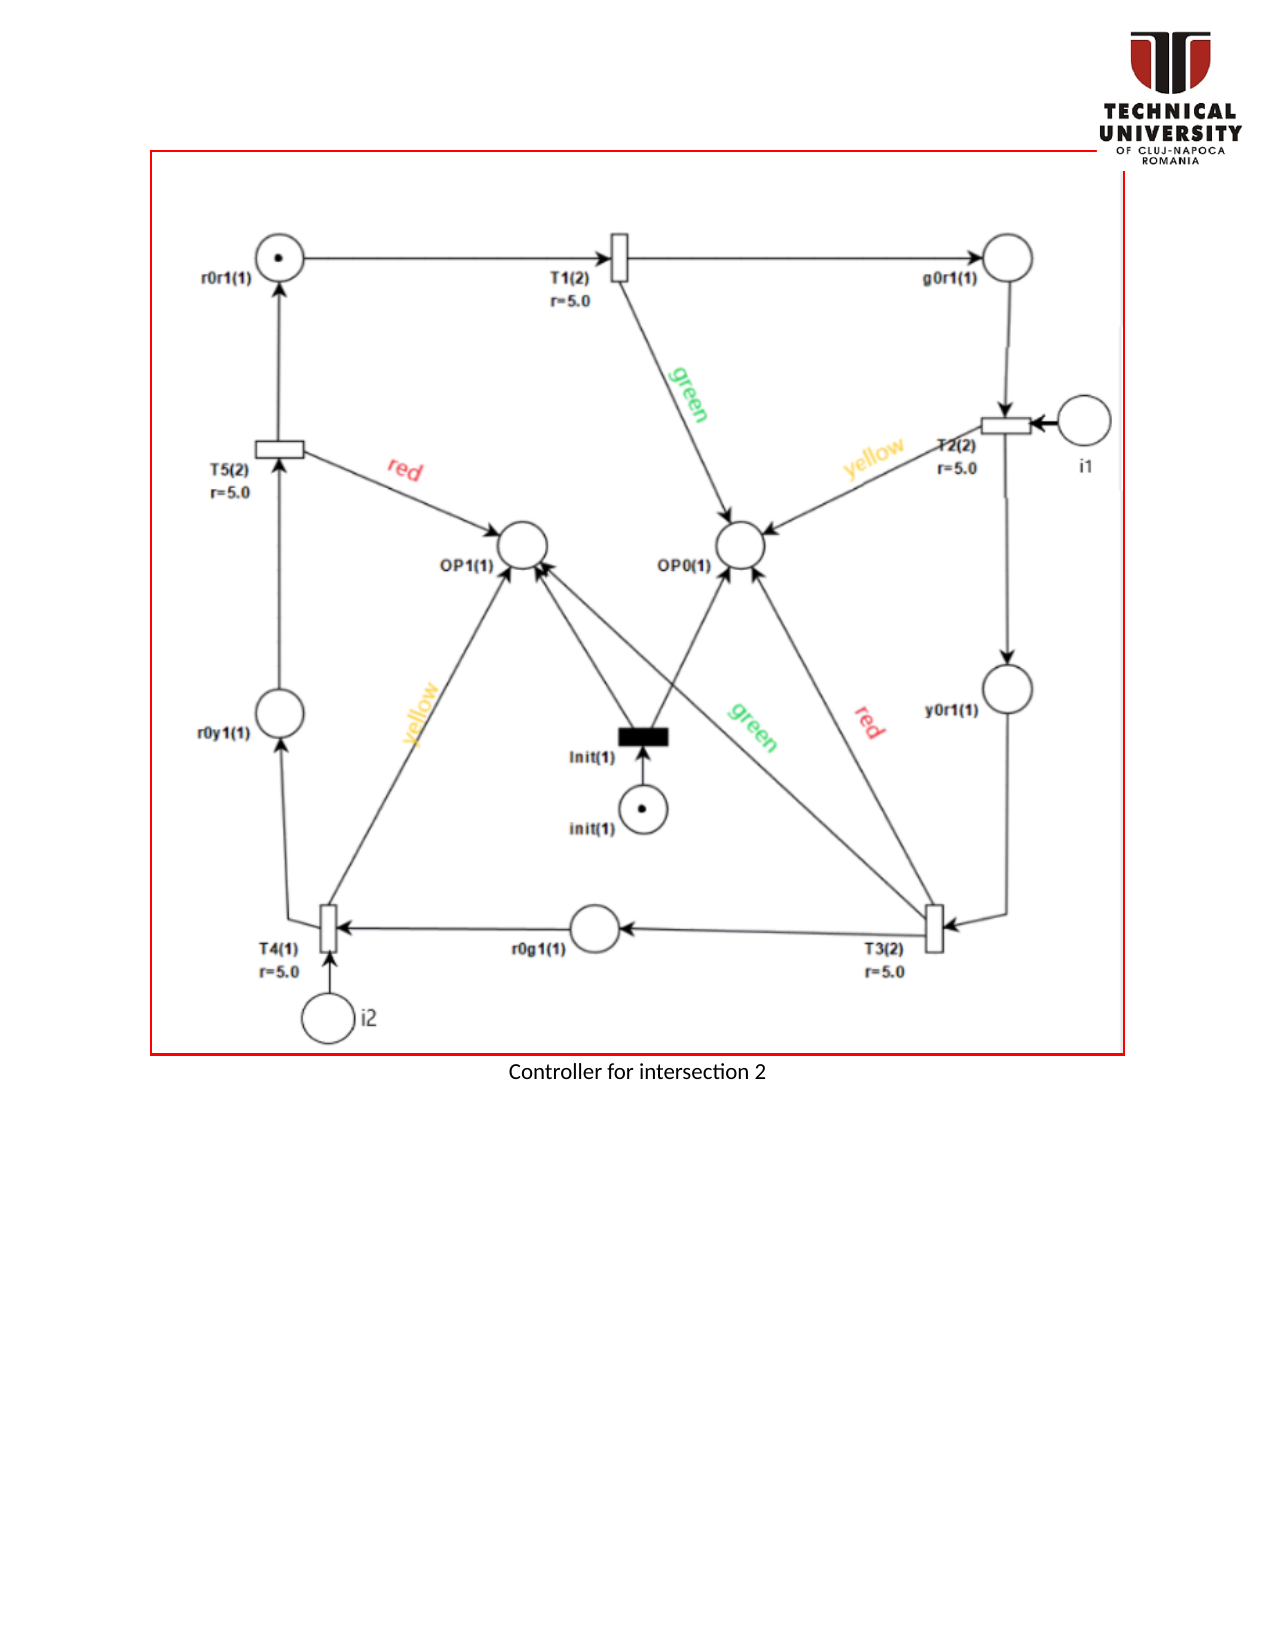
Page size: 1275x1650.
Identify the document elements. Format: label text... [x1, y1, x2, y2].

text Controller for intersection 2 [150, 1056, 1125, 1085]
